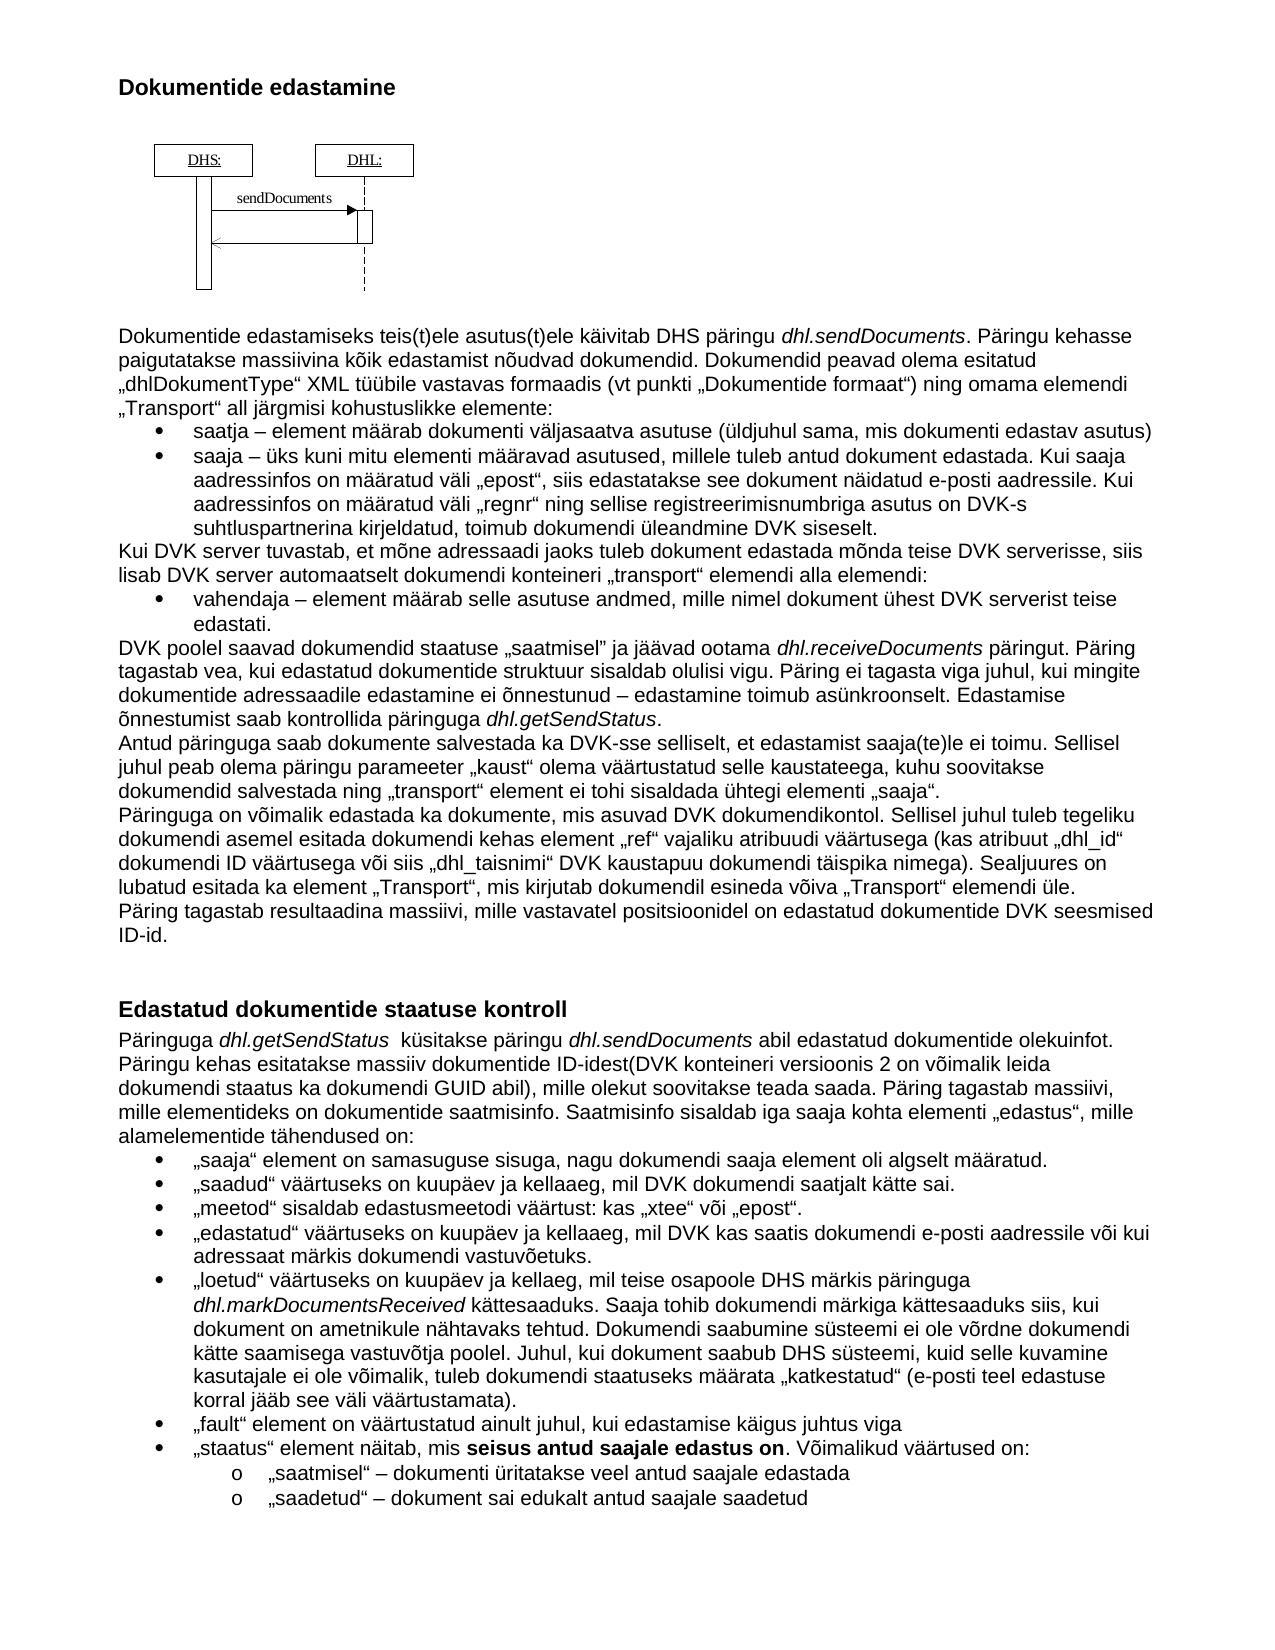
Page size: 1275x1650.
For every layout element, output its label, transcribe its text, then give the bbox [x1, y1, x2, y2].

list „saaja“ element on samasuguse sisuga, nagu dokumendi saaja element oli algselt määratud. [156, 1148, 1157, 1172]
text Kui DVK server tuvastab, et mõne adressaadi jaoks tuleb dokument edastada mõnda teise DVK serverisse, siis lisab DVK server automaatselt dokumendi konteineri „transport“ elemendi alla elemendi: [118, 539, 1157, 587]
list vahendaja – element määrab selle asutuse andmed, mille nimel dokument ühest DVK serverist teise edastati. [156, 587, 1157, 635]
list „meetod“ sisaldab edastusmeetodi väärtust: kas „xtee“ või „epost“. [156, 1196, 1157, 1220]
subtitle Edastatud dokumentide staatuse kontroll [118, 996, 1157, 1022]
list saaja – üks kuni mitu elementi määravad asutused, millele tuleb antud dokument edastada. Kui saaja aadressinfos on määratud väli „epost“, siis edastatakse see dokument näidatud e-posti aadressile. Kui aadressinfos on määratud väli „regnr“ ning sellise registreerimisnumbriga asutus on DVK-s suhtluspartnerina kirjeldatud, toimub dokumendi üleandmine DVK siseselt. [156, 443, 1157, 539]
text Dokumentide edastamiseks teis(t)ele asutus(t)ele käivitab DHS päringu dhl.sendDocuments. Päringu kehasse paigutatakse massiivina kõik edastamist nõudvad dokumendid. Dokumendid peavad olema esitatud „dhlDokumentType“ XML tüübile vastavas formaadis (vt punkti „Dokumentide formaat“) ning omama elemendi „Transport“ all järgmisi kohustuslikke elemente: [118, 323, 1157, 419]
list „staatus“ element näitab, mis seisus antud saajale edastus on. Võimalikud väärtused on: [156, 1436, 1157, 1460]
list „edastatud“ väärtuseks on kuupäev ja kellaaeg, mil DVK kas saatis dokumendi e-posti aadressile või kui adressaat märkis dokumendi vastuvõetuks. [156, 1220, 1157, 1268]
list „loetud“ väärtuseks on kuupäev ja kellaeg, mil teise osapoole DHS märkis päringuga dhl.markDocumentsReceived kättesaaduks. Saaja tohib dokumendi märkiga kättesaaduks siis, kui dokument on ametnikule nähtavaks tehtud. Dokumendi saabumine süsteemi ei ole võrdne dokumendi kätte saamisega vastuvõtja poolel. Juhul, kui dokument saabub DHS süsteemi, kuid selle kuvamine kasutajale ei ole võimalik, tuleb dokumendi staatuseks määrata „katkestatud“ (e-posti teel edastuse korral jääb see väli väärtustamata). [156, 1268, 1157, 1412]
text Päringuga dhl.getSendStatus küsitakse päringu dhl.sendDocuments abil edastatud dokumentide olekuinfot. Päringu kehas esitatakse massiiv dokumentide ID-idest(DVK konteineri versioonis 2 on võimalik leida dokumendi staatus ka dokumendi GUID abil), mille olekut soovitakse teada saada. Päring tagastab massiivi, mille elementideks on dokumentide saatmisinfo. Saatmisinfo sisaldab iga saaja kohta elementi „edastus“, mille alamelementide tähendused on: [118, 1028, 1157, 1148]
text DVK poolel saavad dokumendid staatuse „saatmisel” ja jäävad ootama dhl.receiveDocuments päringut. Päring tagastab vea, kui edastatud dokumentide struktuur sisaldab olulisi vigu. Päring ei tagasta viga juhul, kui mingite dokumentide adressaadile edastamine ei õnnestunud – edastamine toimub asünkroonselt. Edastamise õnnestumist saab kontrollida päringuga dhl.getSendStatus. [118, 635, 1157, 731]
text Antud päringuga saab dokumente salvestada ka DVK-sse selliselt, et edastamist saaja(te)le ei toimu. Sellisel juhul peab olema päringu parameeter „kaust“ olema väärtustatud selle kaustateega, kuhu soovitakse dokumendid salvestada ning „transport“ element ei tohi sisaldada ühtegi elementi „saaja“. [118, 731, 1157, 803]
text Päring tagastab resultaadina massiivi, mille vastavatel positsioonidel on edastatud dokumentide DVK seesmised ID-id. [118, 899, 1157, 947]
list „saadetud“ – dokument sai edukalt antud saajale saadetud [231, 1486, 1157, 1512]
list „fault“ element on väärtustatud ainult juhul, kui edastamise käigus juhtus viga [156, 1412, 1157, 1436]
list „saatmisel“ – dokumenti üritatakse veel antud saajale edastada [231, 1460, 1157, 1486]
text Päringuga on võimalik edastada ka dokumente, mis asuvad DVK dokumendikontol. Sellisel juhul tuleb tegeliku dokumendi asemel esitada dokumendi kehas element „ref“ vajaliku atribuudi väärtusega (kas atribuut „dhl_id“ dokumendi ID väärtusega või siis „dhl_taisnimi“ DVK kaustapuu dokumendi täispika nimega). Sealjuures on lubatud esitada ka element „Transport“, mis kirjutab dokumendil esineda võiva „Transport“ elemendi üle. [118, 803, 1157, 899]
list saatja – element määrab dokumenti väljasaatva asutuse (üldjuhul sama, mis dokumenti edastav asutus) [156, 419, 1157, 443]
subtitle Dokumentide edastamine [118, 74, 1157, 100]
list „saadud“ väärtuseks on kuupäev ja kellaaeg, mil DVK dokumendi saatjalt kätte sai. [156, 1172, 1157, 1196]
